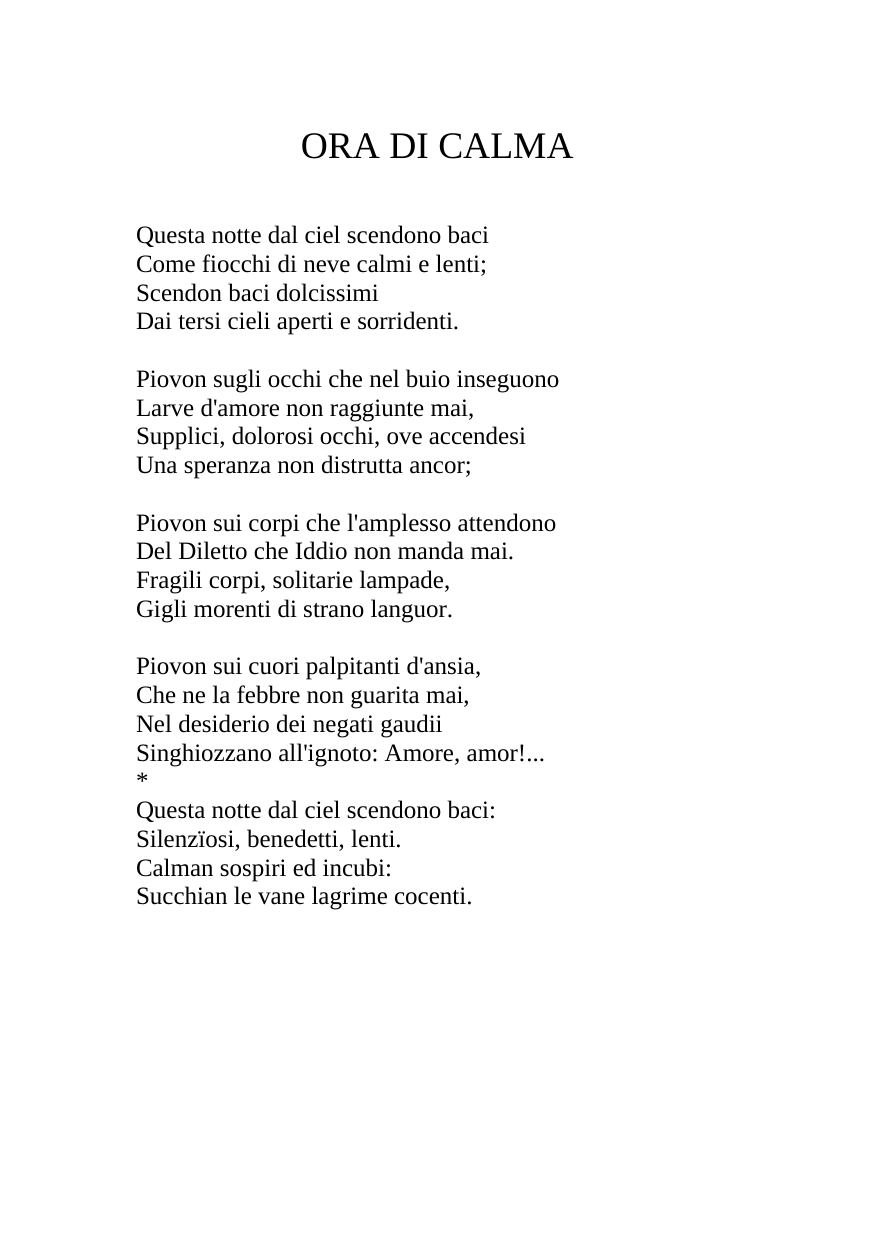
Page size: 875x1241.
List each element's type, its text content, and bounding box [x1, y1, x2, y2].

text Come fiocchi di neve calmi e lenti; [106, 249, 768, 278]
text * [106, 766, 768, 795]
subtitle ORA DI CALMA [106, 124, 768, 167]
text Supplici, dolorosi occhi, ove accendesi [106, 421, 768, 450]
text Piovon sui cuori palpitanti d'ansia, [106, 651, 768, 680]
text Scendon baci dolcissimi [106, 278, 768, 306]
text Piovon sugli occhi che nel buio inseguono [106, 364, 768, 393]
text Succhian le vane lagrime cocenti. [106, 881, 768, 910]
text Singhiozzano all'ignoto: Amore, amor!... [106, 738, 768, 766]
text Questa notte dal ciel scendono baci [106, 220, 768, 249]
text Questa notte dal ciel scendono baci: [106, 795, 768, 824]
text Dai tersi cieli aperti e sorridenti. [106, 306, 768, 335]
text Silenzïosi, benedetti, lenti. [106, 824, 768, 853]
text Piovon sui corpi che l'amplesso attendono [106, 508, 768, 536]
text Nel desiderio dei negati gaudii [106, 709, 768, 738]
text Calman sospiri ed incubi: [106, 853, 768, 881]
text Fragili corpi, solitarie lampade, [106, 565, 768, 594]
text Gigli morenti di strano languor. [106, 594, 768, 623]
text Del Diletto che Iddio non manda mai. [106, 536, 768, 565]
text Larve d'amore non raggiunte mai, [106, 393, 768, 421]
text Che ne la febbre non guarita mai, [106, 680, 768, 709]
text Una speranza non distrutta ancor; [106, 450, 768, 479]
